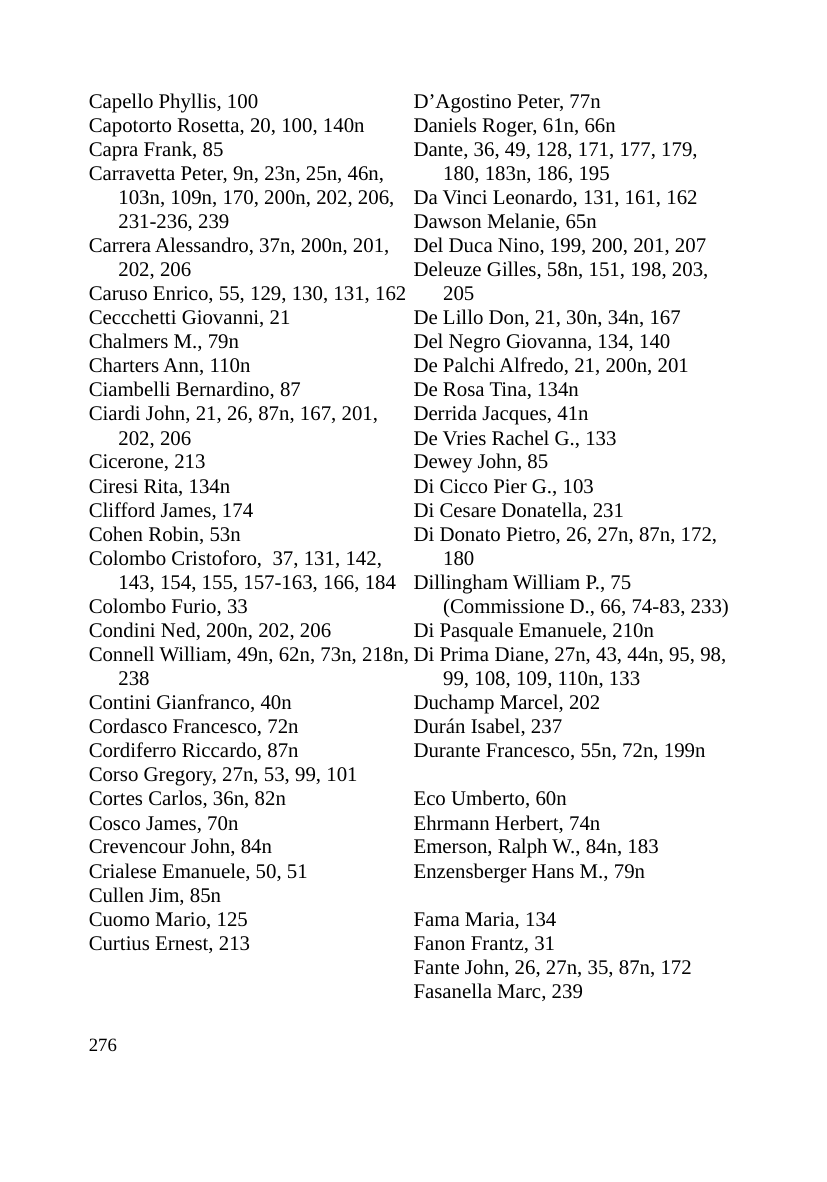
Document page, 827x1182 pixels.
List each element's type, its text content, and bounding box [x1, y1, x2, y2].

text Crialese Emanuele, 50, 51 [88, 858, 413, 883]
text Corso Gregory, 27n, 53, 99, 101 [88, 762, 413, 786]
text Cicerone, 213 [88, 449, 413, 473]
text Dillingham William P., 75 (Commissione D., 66, 74-83, 233) [413, 570, 738, 618]
text Cohen Robin, 53n [88, 522, 413, 546]
text Derrida Jacques, 41n [413, 401, 738, 425]
text Durán Isabel, 237 [413, 714, 738, 738]
text Fanon Frantz, 31 [413, 931, 738, 955]
text Enzensberger Hans M., 79n [413, 858, 738, 883]
text Eco Umberto, 60n [413, 786, 738, 810]
text Di Cicco Pier G., 103 [413, 473, 738, 498]
text Fama Maria, 134 [413, 907, 738, 931]
text D’Agostino Peter, 77n [413, 88, 738, 113]
text Cordiferro Riccardo, 87n [88, 738, 413, 762]
text Duchamp Marcel, 202 [413, 690, 738, 714]
text Ciambelli Bernardino, 87 [88, 377, 413, 401]
text Da Vinci Leonardo, 131, 161, 162 [413, 185, 738, 209]
text Contini Gianfranco, 40n [88, 690, 413, 714]
text Cullen Jim, 85n [88, 883, 413, 907]
text Ciardi John, 21, 26, 87n, 167, 201, 202, 206 [88, 401, 413, 449]
text Dawson Melanie, 65n [413, 209, 738, 233]
text Dante, 36, 49, 128, 171, 177, 179, 180, 183n, 186, 195 [413, 137, 738, 185]
text Caruso Enrico, 55, 129, 130, 131, 162 [88, 281, 413, 305]
text Di Prima Diane, 27n, 43, 44n, 95, 98, 99, 108, 109, 110n, 133 [413, 642, 738, 690]
text Fasanella Marc, 239 [413, 979, 738, 1003]
text Ciresi Rita, 134n [88, 473, 413, 498]
text Ceccchetti Giovanni, 21 [88, 305, 413, 329]
text Colombo Furio, 33 [88, 594, 413, 618]
text Ehrmann Herbert, 74n [413, 810, 738, 834]
text Di Donato Pietro, 26, 27n, 87n, 172, 180 [413, 522, 738, 570]
text Capotorto Rosetta, 20, 100, 140n [88, 113, 413, 137]
text Di Cesare Donatella, 231 [413, 498, 738, 522]
text Fante John, 26, 27n, 35, 87n, 172 [413, 955, 738, 979]
text Cordasco Francesco, 72n [88, 714, 413, 738]
text Capra Frank, 85 [88, 137, 413, 161]
text Cortes Carlos, 36n, 82n [88, 786, 413, 810]
text Colombo Cristoforo, 37, 131, 142, 143, 154, 155, 157-163, 166, 184 [88, 546, 413, 594]
text Del Duca Nino, 199, 200, 201, 207 [413, 233, 738, 257]
text Cuomo Mario, 125 [88, 907, 413, 931]
text Carravetta Peter, 9n, 23n, 25n, 46n, 103n, 109n, 170, 200n, 202, 206, 231-236, 239 [88, 161, 413, 233]
text De Vries Rachel G., 133 [413, 425, 738, 449]
text Chalmers M., 79n [88, 329, 413, 353]
text Deleuze Gilles, 58n, 151, 198, 203, 205 [413, 257, 738, 305]
text Curtius Ernest, 213 [88, 931, 413, 955]
text Crevencour John, 84n [88, 834, 413, 858]
text Capello Phyllis, 100 [88, 88, 413, 113]
text De Lillo Don, 21, 30n, 34n, 167 [413, 305, 738, 329]
text Condini Ned, 200n, 202, 206 [88, 618, 413, 642]
text Di Pasquale Emanuele, 210n [413, 618, 738, 642]
text Emerson, Ralph W., 84n, 183 [413, 834, 738, 858]
text De Palchi Alfredo, 21, 200n, 201 [413, 353, 738, 377]
text Cosco James, 70n [88, 810, 413, 834]
text Dewey John, 85 [413, 449, 738, 473]
text Durante Francesco, 55n, 72n, 199n [413, 738, 738, 762]
text Daniels Roger, 61n, 66n [413, 113, 738, 137]
text Connell William, 49n, 62n, 73n, 218n, 238 [88, 642, 413, 690]
text Del Negro Giovanna, 134, 140 [413, 329, 738, 353]
text Clifford James, 174 [88, 498, 413, 522]
text De Rosa Tina, 134n [413, 377, 738, 401]
text Carrera Alessandro, 37n, 200n, 201, 202, 206 [88, 233, 413, 281]
text Charters Ann, 110n [88, 353, 413, 377]
